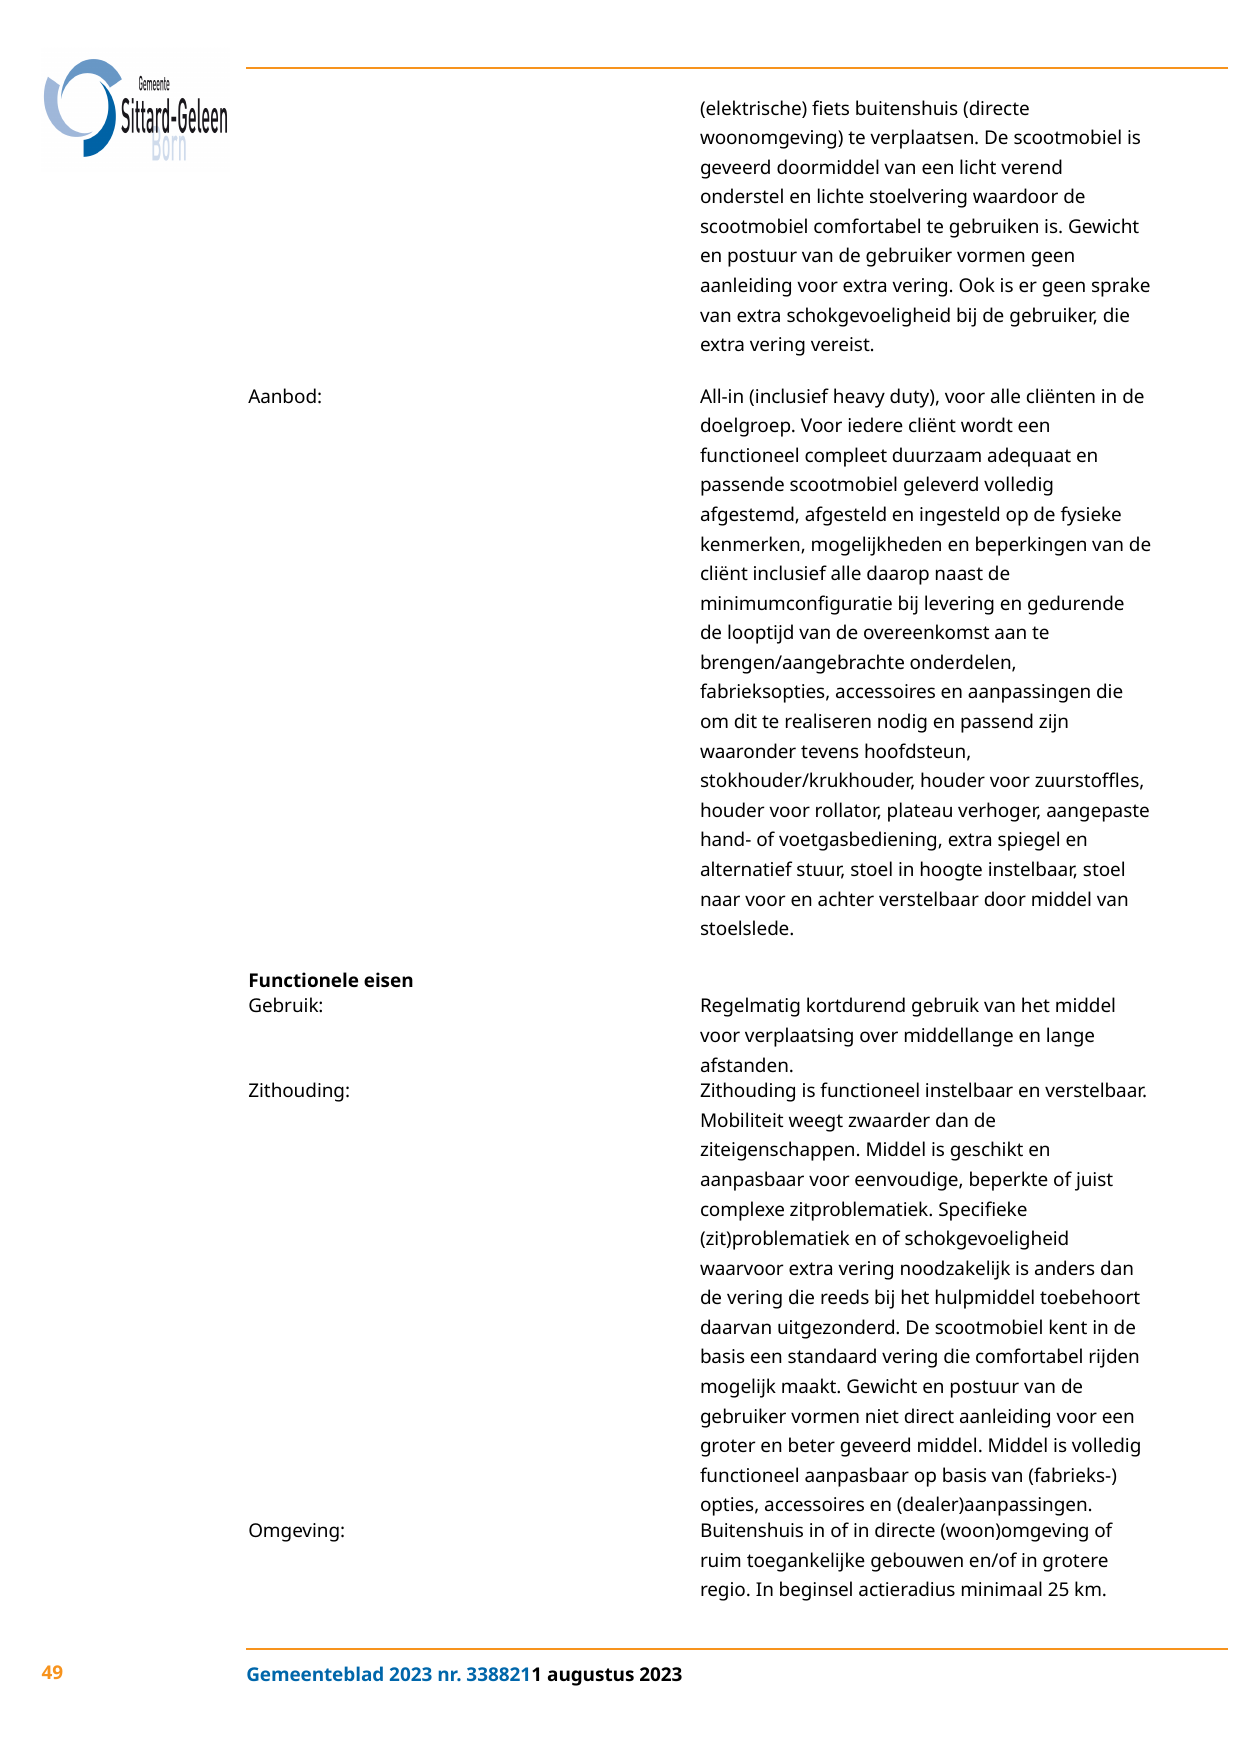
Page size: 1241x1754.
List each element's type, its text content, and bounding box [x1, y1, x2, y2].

table_cell [700, 357, 1152, 383]
table_cell Buitenshuis in of in directe (woon)omgeving of ruim toegankelijke gebouwen en/of in grotere regio. In beginsel actieradius minimaal 25 km. [700, 1518, 1152, 1602]
table_cell Omgeving: [248, 1518, 700, 1602]
table_cell [700, 941, 1152, 967]
table_cell [700, 967, 1152, 993]
table_cell Aanbod: [248, 383, 700, 941]
picture [41, 47, 231, 172]
table_cell (elektrische) fiets buitenshuis (directe woonomgeving) te verplaatsen. De scootmobiel is geveerd doormiddel van een licht verend onderstel en lichte stoelvering waardoor de scootmobiel comfortabel te gebruiken is. Gewicht en postuur van de gebruiker vormen geen aanleiding voor extra vering. Ook is er geen sprake van extra schokgevoeligheid bij de gebruiker, die extra vering vereist. [700, 95, 1152, 357]
table_cell [248, 95, 700, 357]
table_cell Regelmatig kortdurend gebruik van het middel voor verplaatsing over middellange en lange afstanden. [700, 993, 1152, 1077]
table_cell Zithouding: [248, 1078, 700, 1517]
table_cell Zithouding is functioneel instelbaar en verstelbaar. Mobiliteit weegt zwaarder dan de ziteigenschappen. Middel is geschikt en aanpasbaar voor eenvoudige, beperkte of juist complexe zitproblematiek. Specifieke (zit)problematiek en of schokgevoeligheid waarvoor extra vering noodzakelijk is anders dan de vering die reeds bij het hulpmiddel toebehoort daarvan uitgezonderd. De scootmobiel kent in de basis een standaard vering die comfortabel rijden mogelijk maakt. Gewicht en postuur van de gebruiker vormen niet direct aanleiding voor een groter en beter geveerd middel. Middel is volledig functioneel aanpasbaar op basis van (fabrieks-) opties, accessoires en (dealer)aanpassingen. [700, 1078, 1152, 1517]
table_cell [248, 941, 700, 967]
table_cell Gebruik: [248, 993, 700, 1077]
table_cell Functionele eisen [248, 967, 700, 993]
table_cell [248, 357, 700, 383]
table_cell All-in (inclusief heavy duty), voor alle cliënten in de doelgroep. Voor iedere cliënt wordt een functioneel compleet duurzaam adequaat en passende scootmobiel geleverd volledig afgestemd, afgesteld en ingesteld op de fysieke kenmerken, mogelijkheden en beperkingen van de cliënt inclusief alle daarop naast de minimumconfiguratie bij levering en gedurende de looptijd van de overeenkomst aan te brengen/aangebrachte onderdelen, fabrieksopties, accessoires en aanpassingen die om dit te realiseren nodig en passend zijn waaronder tevens hoofdsteun, stokhouder/krukhouder, houder voor zuurstoffles, houder voor rollator, plateau verhoger, aangepaste hand- of voetgasbediening, extra spiegel en alternatief stuur, stoel in hoogte instelbaar, stoel naar voor en achter verstelbaar door middel van stoelslede. [700, 383, 1152, 941]
